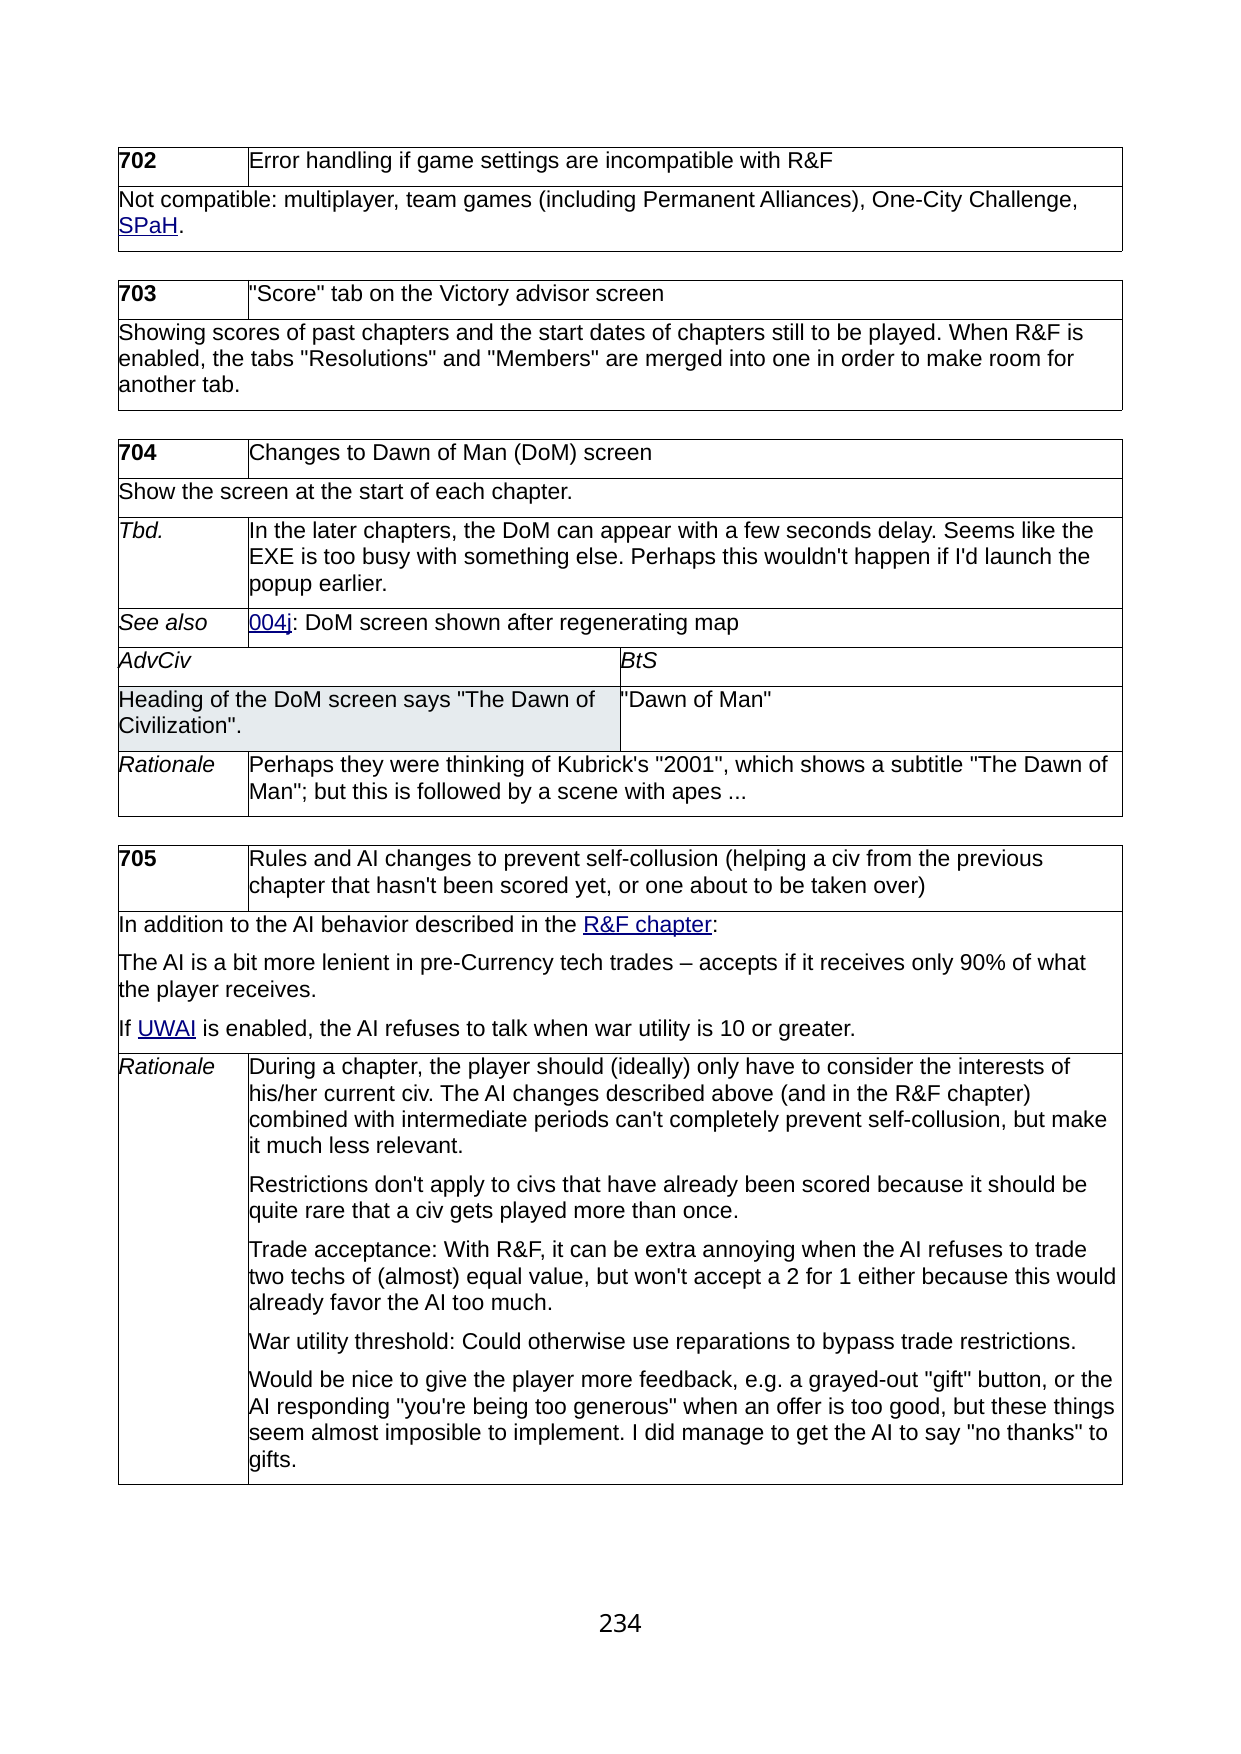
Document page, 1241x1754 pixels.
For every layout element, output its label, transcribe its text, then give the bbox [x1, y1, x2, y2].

table_header 704 [119, 440, 248, 478]
table_cell During a chapter, the player should (ideally) only have to consider the interests of his/her current civ. The AI changes described above (and in the R&F chapter) combined with intermediate periods can't completely prevent self-collusion, but make it much less relevant. Restrictions don't apply to civs that have already been scored because it should be quite rare that a civ gets played more than once. Trade acceptance: With R&F, it can be extra annoying when the AI refuses to trade two techs of (almost) equal value, but won't accept a 2 for 1 either because this would already favor the AI too much. War utility threshold: Could otherwise use reparations to bypass trade restrictions. Would be nice to give the player more feedback, e.g. a grayed-out "gift" button, or the AI responding "you're being too generous" when an offer is too good, but these things seem almost imposible to implement. I did manage to get the AI to say "no thanks" to gifts. [249, 1054, 1122, 1484]
table_header 702 [119, 148, 248, 186]
table_cell Rationale [119, 1054, 248, 1484]
table_cell 004j: DoM screen shown after regenerating map [249, 609, 1122, 647]
table_header Error handling if game settings are incompatible with R&F [249, 148, 1122, 186]
table_header Rules and AI changes to prevent self-collusion (helping a civ from the previous chapter that hasn't been scored yet, or one about to be taken over) [249, 846, 1122, 911]
table_header 705 [119, 846, 248, 911]
table_cell BtS [621, 648, 1122, 686]
table_header "Score" tab on the Victory advisor screen [249, 281, 1122, 319]
table_cell AdvCiv [119, 648, 620, 686]
table_header 703 [119, 281, 248, 319]
table_cell Show the screen at the start of each chapter. [119, 479, 1122, 517]
table_cell In addition to the AI behavior described in the R&F chapter: The AI is a bit more lenient in pre-Currency tech trades – accepts if it receives only 90% of what the player receives. If UWAI is enabled, the AI refuses to talk when war utility is 10 or greater. [119, 912, 1122, 1053]
table_cell Rationale [119, 752, 248, 816]
table_cell Tbd. [119, 518, 248, 608]
table_cell Heading of the DoM screen says "The Dawn of Civilization". [119, 687, 620, 751]
table_header Changes to Dawn of Man (DoM) screen [249, 440, 1122, 478]
table_cell In the later chapters, the DoM can appear with a few seconds delay. Seems like the EXE is too busy with something else. Perhaps this wouldn't happen if I'd launch the popup earlier. [249, 518, 1122, 608]
table_cell "Dawn of Man" [621, 687, 1122, 751]
table_cell Not compatible: multiplayer, team games (including Permanent Alliances), One-City Challenge, SPaH. [119, 187, 1122, 251]
table_cell See also [119, 609, 248, 647]
table_cell Perhaps they were thinking of Kubrick's "2001", which shows a subtitle "The Dawn of Man"; but this is followed by a scene with apes ... [249, 752, 1122, 816]
table_cell Showing scores of past chapters and the start dates of chapters still to be played. When R&F is enabled, the tabs "Resolutions" and "Members" are merged into one in order to make room for another tab. [119, 320, 1122, 410]
